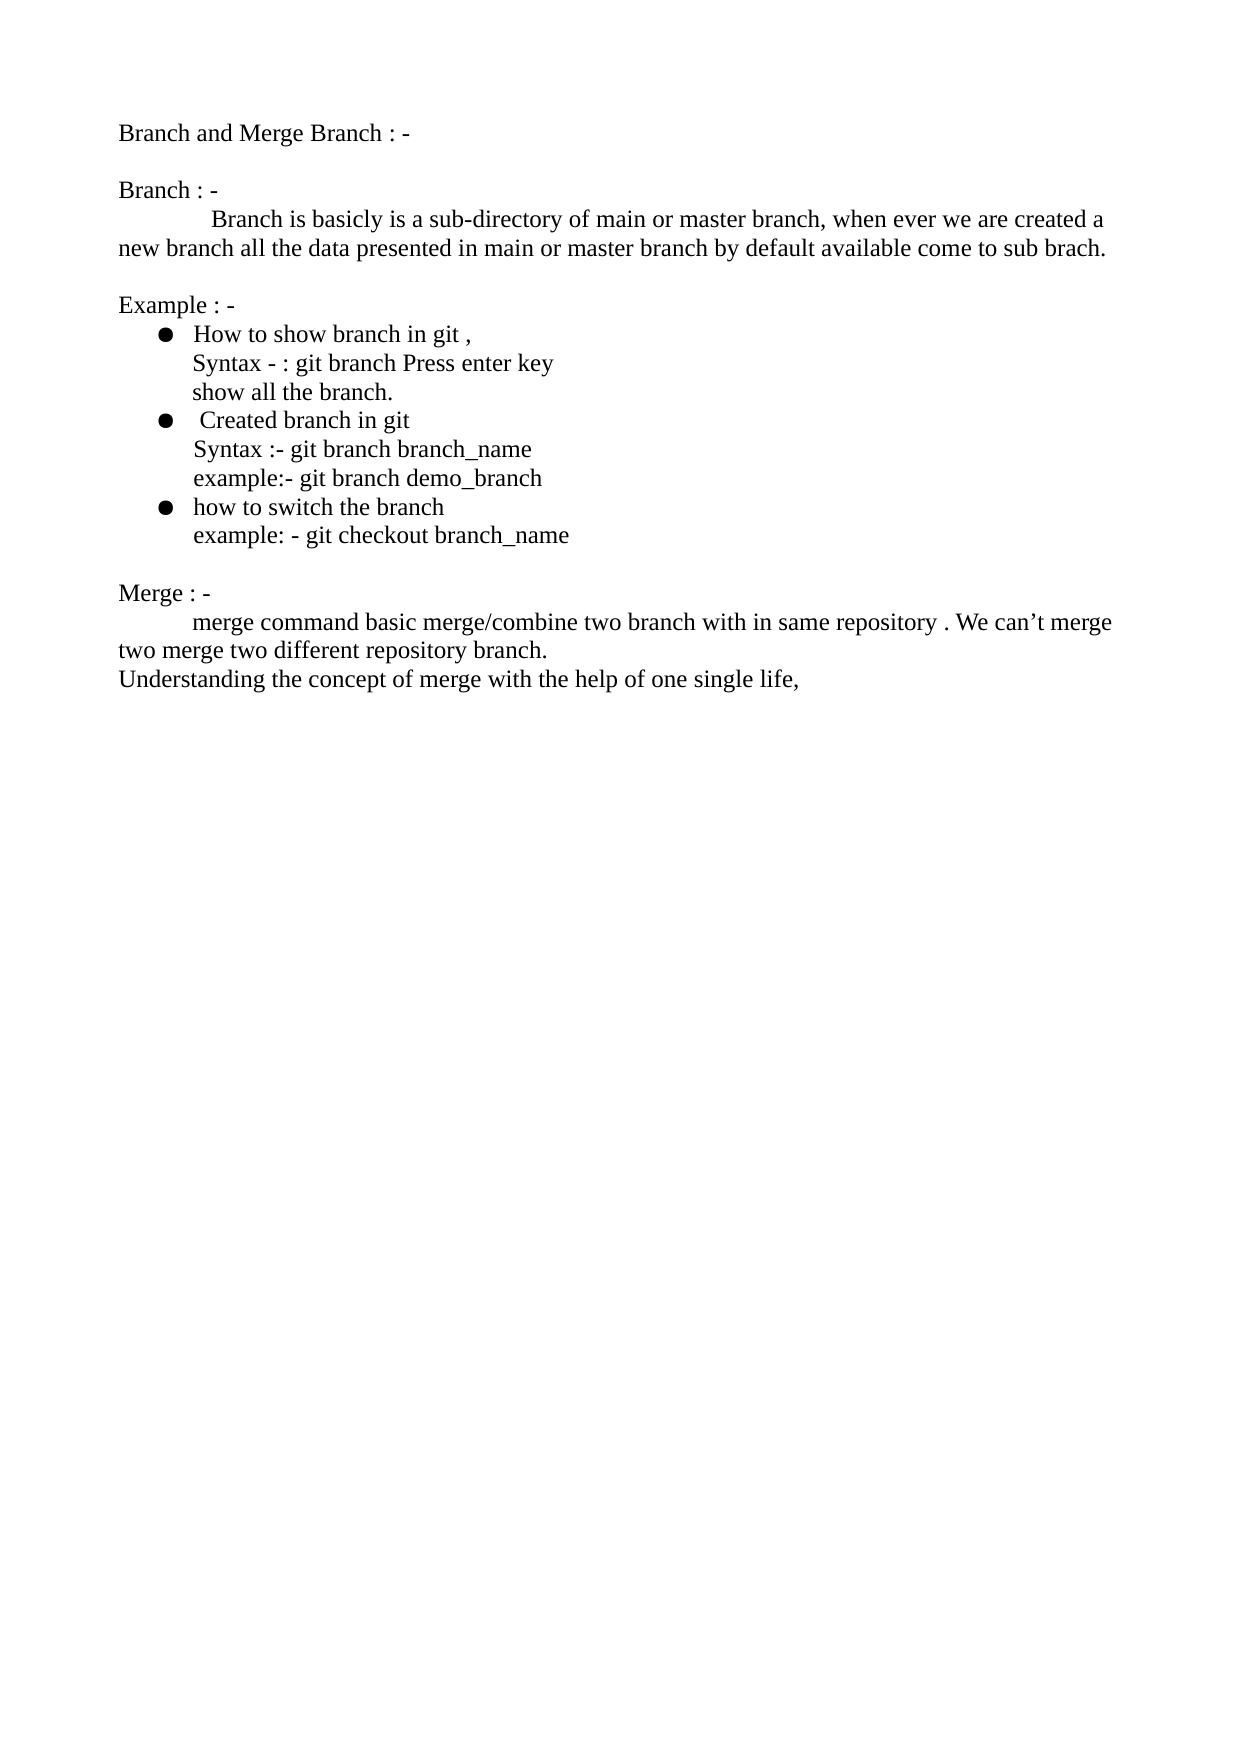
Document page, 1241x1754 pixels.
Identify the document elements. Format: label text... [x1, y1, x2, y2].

text Example : - [118, 291, 1122, 319]
list How to show branch in git , [156, 319, 1122, 348]
list example: - git checkout branch_name [156, 521, 1122, 549]
list example:- git branch demo_branch [156, 463, 1122, 492]
list how to switch the branch [156, 492, 1122, 521]
text Branch and Merge Branch : - [118, 118, 1122, 147]
text Merge : - [118, 578, 1122, 607]
text merge command basic merge/combine two branch with in same repository . We can’t merge two merge two different repository branch. [118, 607, 1122, 664]
text show all the branch. [118, 377, 1122, 406]
text Branch : - [118, 176, 1122, 204]
list Syntax :- git branch branch_name [156, 434, 1122, 463]
text Understanding the concept of merge with the help of one single life, [118, 664, 1122, 693]
text Branch is basicly is a sub-directory of main or master branch, when ever we are created a new branch all the data presented in main or master branch by default available come to sub brach. [118, 204, 1122, 262]
list Created branch in git [156, 406, 1122, 434]
text Syntax - : git branch Press enter key [118, 348, 1122, 377]
